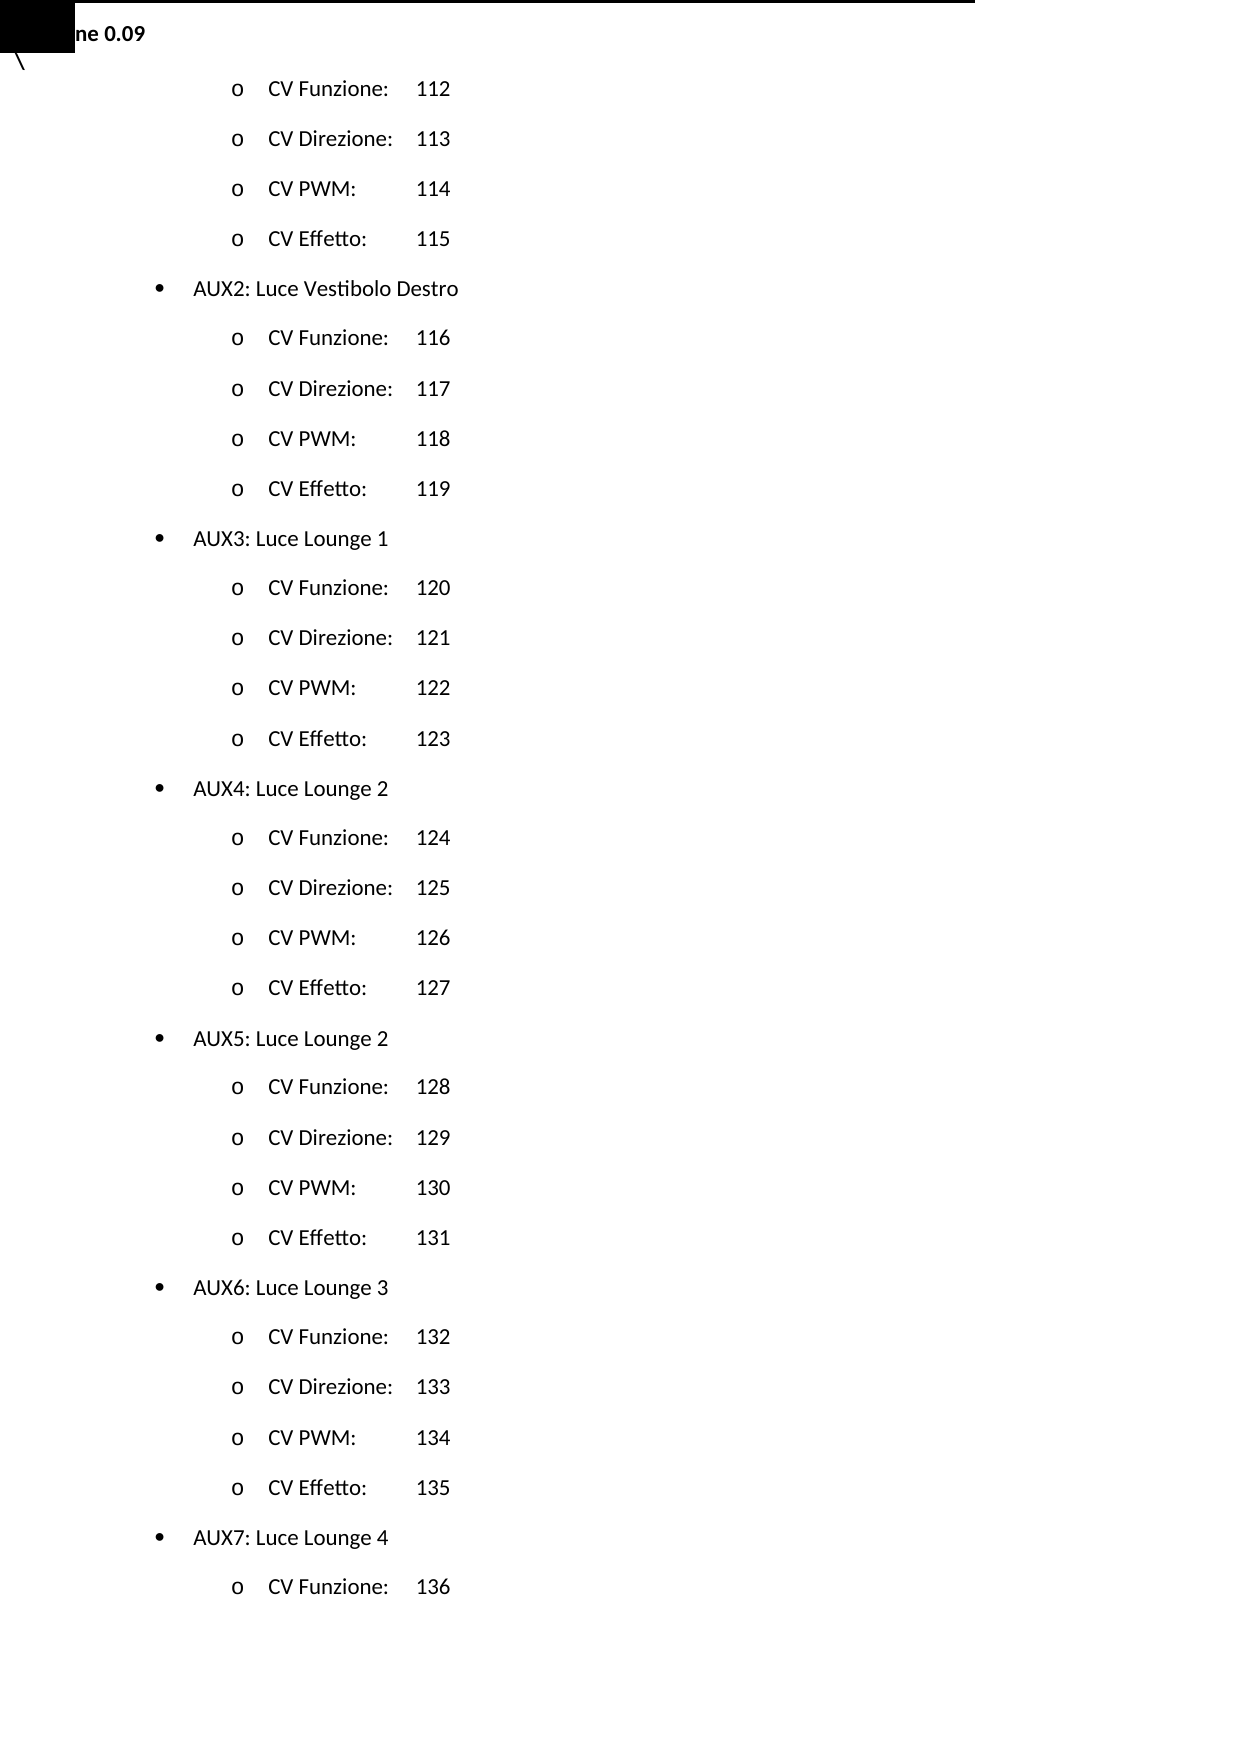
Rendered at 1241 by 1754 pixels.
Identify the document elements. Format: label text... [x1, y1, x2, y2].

list CV Direzione: 133 [231, 1372, 1122, 1402]
list CV PWM: 114 [231, 174, 1122, 203]
list CV Funzione: 136 [231, 1572, 1122, 1601]
list CV Funzione: 112 [231, 74, 1122, 103]
list CV Direzione: 113 [231, 124, 1122, 153]
list CV Funzione: 120 [231, 573, 1122, 602]
list CV Effetto: 115 [231, 224, 1122, 253]
list CV Effetto: 119 [231, 474, 1122, 503]
list CV Effetto: 135 [231, 1473, 1122, 1502]
list CV PWM: 134 [231, 1423, 1122, 1452]
list CV PWM: 122 [231, 673, 1122, 703]
list CV PWM: 118 [231, 424, 1122, 453]
list AUX7: Luce Lounge 4 [156, 1523, 1122, 1551]
list CV Direzione: 129 [231, 1123, 1122, 1152]
list CV Effetto: 127 [231, 973, 1122, 1003]
list CV Direzione: 125 [231, 873, 1122, 902]
list CV Direzione: 121 [231, 623, 1122, 652]
list CV Direzione: 117 [231, 374, 1122, 403]
list CV Effetto: 123 [231, 724, 1122, 753]
list CV Funzione: 132 [231, 1322, 1122, 1351]
list AUX2: Luce Vestibolo Destro [156, 274, 1122, 303]
list CV Funzione: 116 [231, 323, 1122, 353]
list AUX4: Luce Lounge 2 [156, 774, 1122, 802]
list AUX3: Luce Lounge 1 [156, 524, 1122, 552]
list CV Funzione: 128 [231, 1072, 1122, 1102]
list CV PWM: 126 [231, 923, 1122, 952]
list AUX6: Luce Lounge 3 [156, 1273, 1122, 1301]
list CV Effetto: 131 [231, 1223, 1122, 1252]
list CV Funzione: 124 [231, 823, 1122, 852]
list AUX5: Luce Lounge 2 [156, 1024, 1122, 1052]
list CV PWM: 130 [231, 1173, 1122, 1202]
